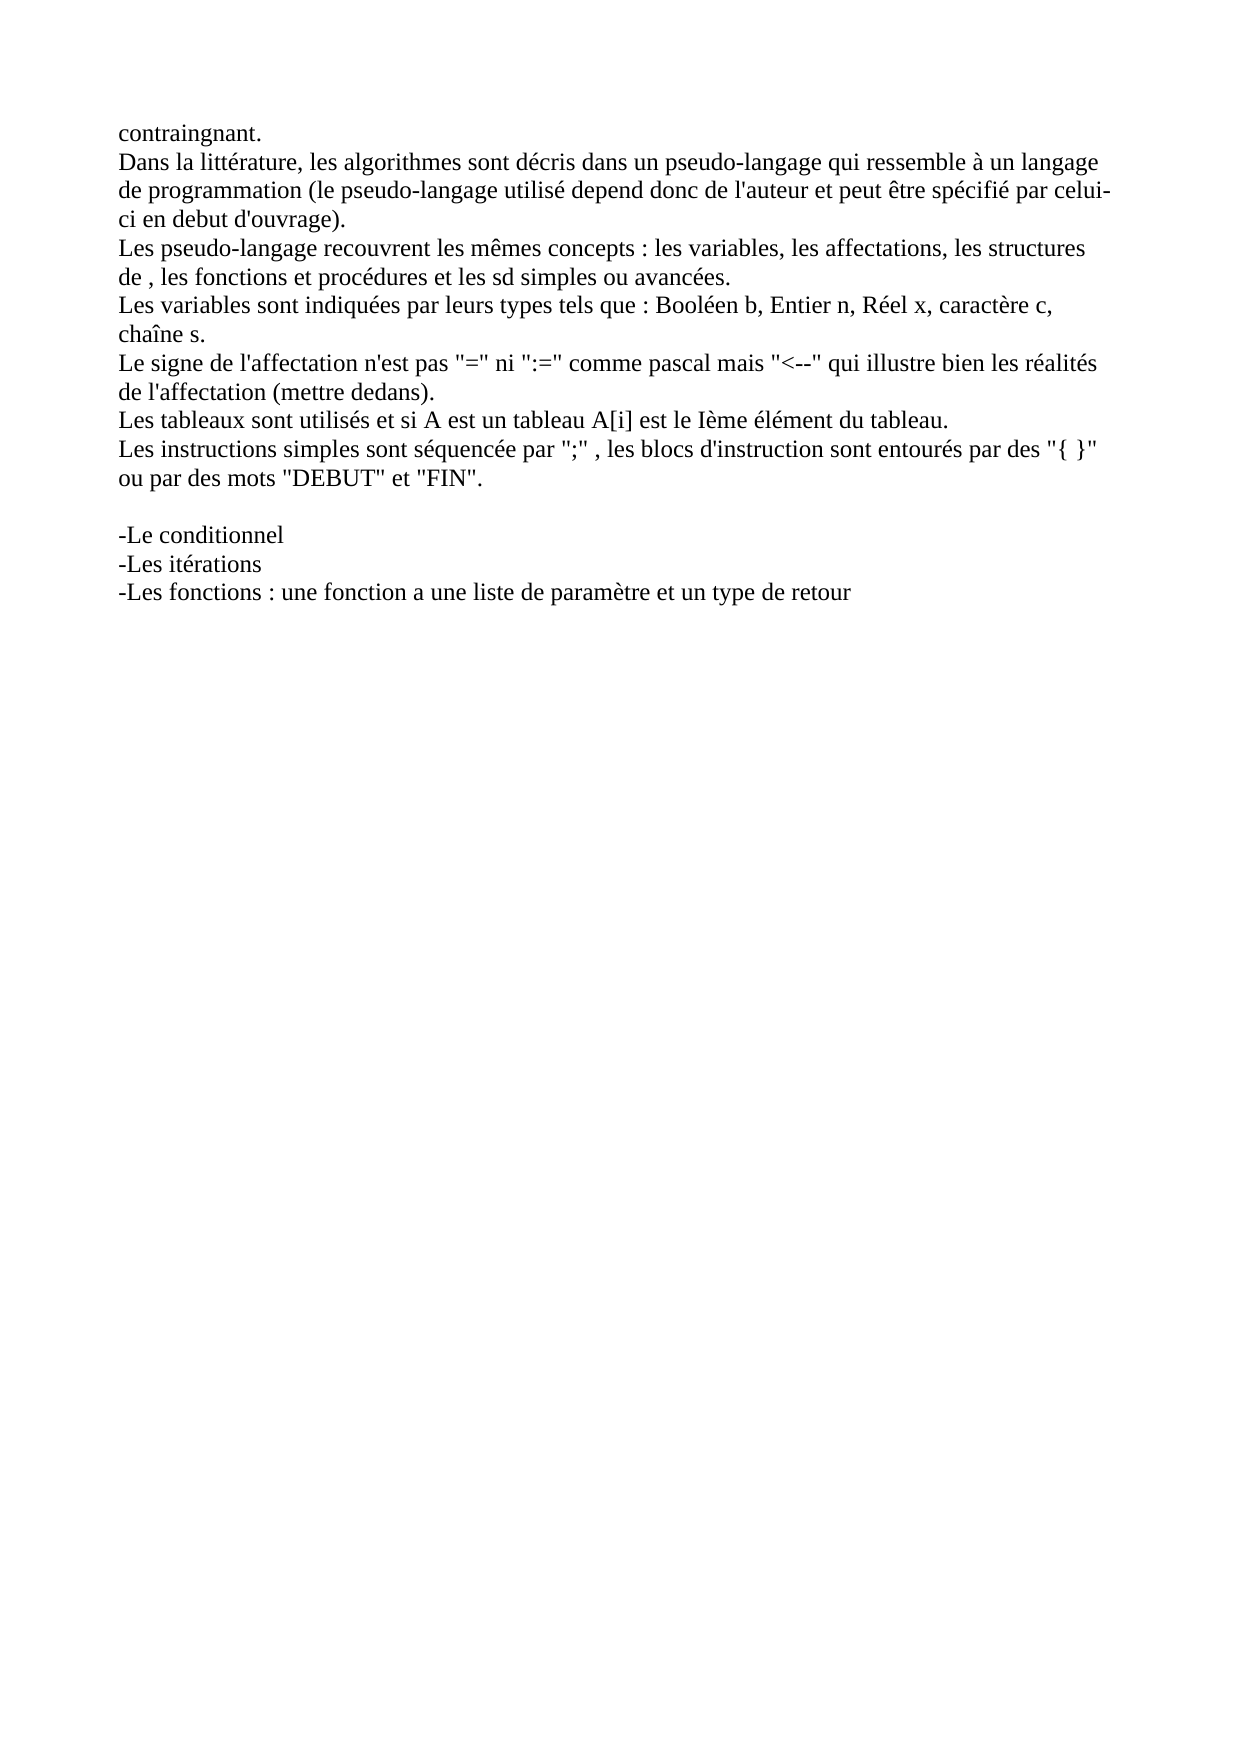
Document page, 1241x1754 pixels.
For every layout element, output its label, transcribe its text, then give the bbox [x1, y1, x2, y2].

text -Les itérations [118, 549, 1122, 577]
text -Le conditionnel [118, 520, 1122, 549]
text Dans la littérature, les algorithmes sont décris dans un pseudo-langage qui ressemble à un langage de programmation (le pseudo-langage utilisé depend donc de l'auteur et peut être spécifié par celui-ci en debut d'ouvrage). [118, 147, 1122, 233]
text Les tableaux sont utilisés et si A est un tableau A[i] est le Ième élément du tableau. [118, 406, 1122, 434]
text Les pseudo-langage recouvrent les mêmes concepts : les variables, les affectations, les structures de , les fonctions et procédures et les sd simples ou avancées. [118, 233, 1122, 291]
text Le signe de l'affectation n'est pas "=" ni ":=" comme pascal mais "<--" qui illustre bien les réalités de l'affectation (mettre dedans). [118, 348, 1122, 406]
text contraingnant. [118, 118, 1122, 147]
text -Les fonctions : une fonction a une liste de paramètre et un type de retour [118, 577, 1122, 606]
text Les instructions simples sont séquencée par ";" , les blocs d'instruction sont entourés par des "{ }" ou par des mots "DEBUT" et "FIN". [118, 434, 1122, 492]
text Les variables sont indiquées par leurs types tels que : Booléen b, Entier n, Réel x, caractère c, chaîne s. [118, 291, 1122, 348]
